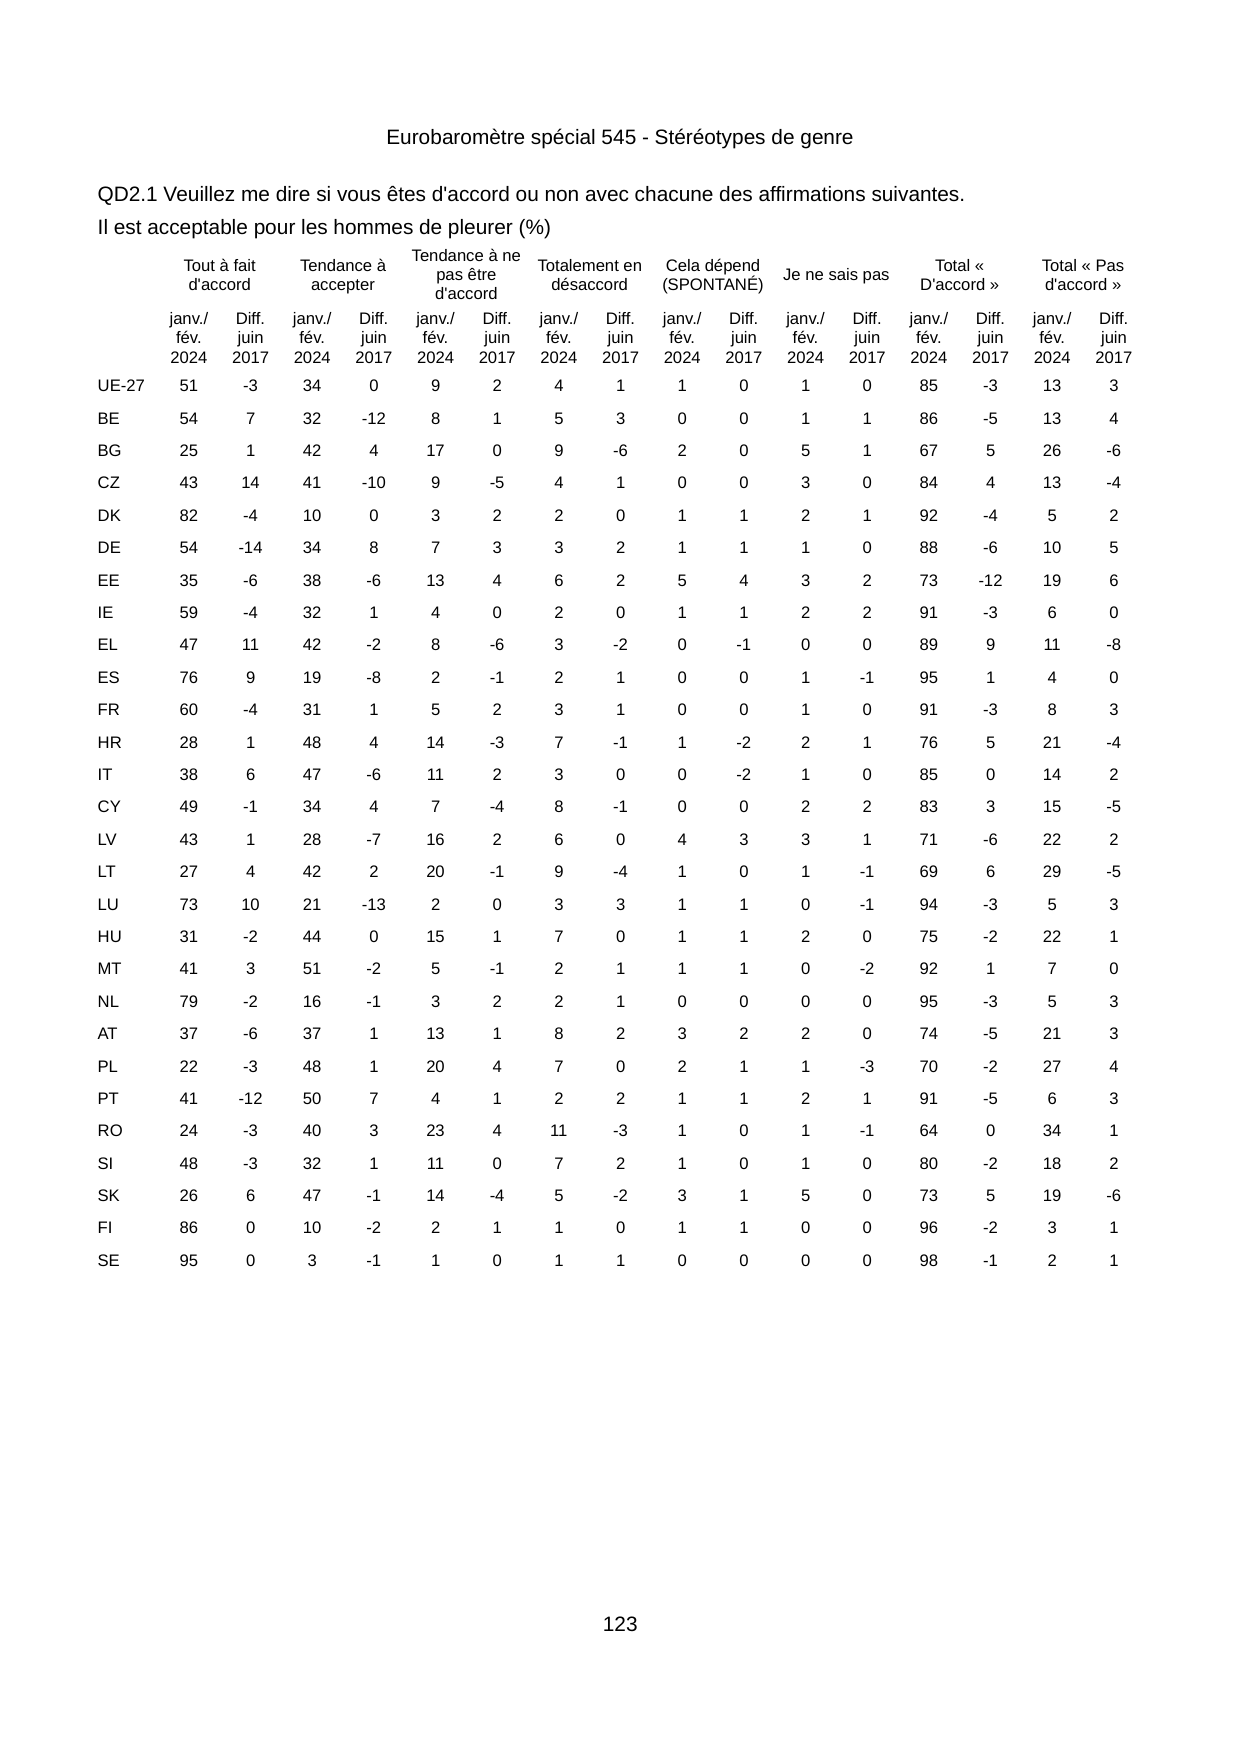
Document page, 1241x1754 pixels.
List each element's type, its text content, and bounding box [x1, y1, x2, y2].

table_cell 8 [343, 531, 404, 564]
table_cell -4 [1083, 467, 1144, 499]
table_cell 9 [405, 370, 466, 402]
table_cell 1 [713, 953, 774, 985]
table_cell 2 [775, 1018, 836, 1050]
table_cell 32 [281, 596, 343, 629]
table_cell 92 [898, 953, 959, 985]
table_cell 7 [405, 531, 466, 564]
table_cell 0 [713, 434, 774, 467]
table_cell 17 [405, 434, 466, 467]
table_cell -2 [960, 1050, 1021, 1082]
table_cell 1 [775, 402, 836, 434]
table_cell 0 [713, 402, 774, 434]
table_cell 59 [158, 596, 219, 629]
table_cell 1 [713, 888, 774, 920]
table_cell 14 [405, 726, 466, 758]
table_cell EL [95, 629, 158, 661]
table_cell 13 [405, 1018, 466, 1050]
table_cell 34 [281, 370, 343, 402]
table_cell FI [95, 1212, 158, 1244]
table_cell janv./fév. 2024 [898, 306, 959, 369]
table_cell 82 [158, 499, 219, 531]
table_cell 7 [343, 1082, 404, 1114]
table_cell 2 [590, 1082, 651, 1114]
table_cell 4 [1083, 402, 1144, 434]
table_cell -1 [836, 661, 898, 693]
table_cell 3 [405, 499, 466, 531]
table_cell Total « Pas d'accord » [1021, 243, 1144, 306]
table_cell 3 [651, 1179, 713, 1212]
table_cell 19 [1021, 1179, 1083, 1212]
table_cell 1 [1083, 1115, 1144, 1147]
table_cell 13 [1021, 370, 1083, 402]
table_cell 1 [528, 1244, 589, 1277]
table_cell 3 [775, 467, 836, 499]
table_cell 4 [466, 564, 528, 596]
table_cell -5 [1083, 791, 1144, 823]
table_cell 8 [405, 629, 466, 661]
table_cell -6 [1083, 1179, 1144, 1212]
table_cell LT [95, 855, 158, 888]
table_cell 22 [158, 1050, 219, 1082]
table_cell 75 [898, 920, 959, 953]
table_cell 1 [713, 499, 774, 531]
table_cell 0 [713, 1115, 774, 1147]
table_cell Tendance à accepter [281, 243, 404, 306]
table_cell 3 [343, 1115, 404, 1147]
table_cell 4 [528, 370, 589, 402]
table_cell 4 [343, 434, 404, 467]
table_cell 5 [651, 564, 713, 596]
table_cell 1 [466, 1018, 528, 1050]
table_cell 3 [1083, 694, 1144, 726]
table_cell 15 [1021, 791, 1083, 823]
table_cell -2 [960, 920, 1021, 953]
table_cell 88 [898, 531, 959, 564]
table_cell 43 [158, 823, 219, 855]
table_cell 0 [1083, 661, 1144, 693]
table_cell -4 [466, 1179, 528, 1212]
table_cell -5 [1083, 855, 1144, 888]
table_cell 60 [158, 694, 219, 726]
table_cell Il est acceptable pour les hommes de pleurer (%) [95, 210, 1144, 243]
table_cell 2 [836, 791, 898, 823]
table_cell 54 [158, 402, 219, 434]
table_cell 2 [466, 499, 528, 531]
table_cell 9 [405, 467, 466, 499]
table_cell 1 [775, 1115, 836, 1147]
table_cell 2 [1083, 499, 1144, 531]
table_cell -3 [590, 1115, 651, 1147]
table_cell 3 [1083, 370, 1144, 402]
table_cell 32 [281, 1147, 343, 1179]
table_cell -1 [343, 1244, 404, 1277]
table_cell 1 [775, 1147, 836, 1179]
table_cell Cela dépend (SPONTANÉ) [651, 243, 774, 306]
table_cell HU [95, 920, 158, 953]
table_cell 70 [898, 1050, 959, 1082]
table_cell 0 [651, 629, 713, 661]
table_cell 84 [898, 467, 959, 499]
table_cell -12 [220, 1082, 281, 1114]
table_cell 76 [158, 661, 219, 693]
table_cell 49 [158, 791, 219, 823]
table_cell 34 [281, 531, 343, 564]
table_cell 3 [1083, 1018, 1144, 1050]
table_cell 0 [836, 467, 898, 499]
table_cell 1 [960, 661, 1021, 693]
table_cell 0 [775, 888, 836, 920]
table_cell -6 [960, 823, 1021, 855]
table_cell 73 [158, 888, 219, 920]
table_cell 1 [651, 499, 713, 531]
table_cell 1 [713, 1050, 774, 1082]
table_cell 73 [898, 1179, 959, 1212]
table_cell 11 [528, 1115, 589, 1147]
table_cell 3 [528, 531, 589, 564]
table_cell -3 [960, 985, 1021, 1017]
table_cell SI [95, 1147, 158, 1179]
table_cell 1 [713, 596, 774, 629]
table_cell 0 [836, 1147, 898, 1179]
table_cell 3 [1021, 1212, 1083, 1244]
table_cell 38 [158, 758, 219, 791]
table_cell 0 [343, 920, 404, 953]
table_cell 7 [1021, 953, 1083, 985]
table_cell -4 [466, 791, 528, 823]
table_cell 48 [281, 726, 343, 758]
table_cell 41 [281, 467, 343, 499]
table_cell 13 [405, 564, 466, 596]
table_cell -5 [466, 467, 528, 499]
table_cell Tendance à ne pas être d'accord [405, 243, 528, 306]
table_header QD2.1 Veuillez me dire si vous êtes d'accord ou non avec chacune des affirmations suivantes. [95, 178, 1144, 210]
table_cell 69 [898, 855, 959, 888]
table_cell 3 [528, 758, 589, 791]
table_cell 41 [158, 953, 219, 985]
table_cell 85 [898, 758, 959, 791]
table_cell LU [95, 888, 158, 920]
table_cell 6 [220, 758, 281, 791]
table_cell 0 [836, 531, 898, 564]
table_cell 2 [775, 791, 836, 823]
table_cell 1 [651, 953, 713, 985]
table_cell 2 [775, 596, 836, 629]
table_cell 0 [590, 1050, 651, 1082]
table_cell 7 [528, 1147, 589, 1179]
table_cell 2 [528, 661, 589, 693]
table_cell 1 [713, 920, 774, 953]
table_cell 85 [898, 370, 959, 402]
table_cell Je ne sais pas [775, 243, 898, 306]
table_cell 1 [651, 1115, 713, 1147]
table_cell 6 [1021, 1082, 1083, 1114]
table_cell 5 [1021, 499, 1083, 531]
table_cell 7 [405, 791, 466, 823]
table_cell 1 [651, 1212, 713, 1244]
table_cell 1 [960, 953, 1021, 985]
table_cell 1 [405, 1244, 466, 1277]
table_cell -3 [220, 1115, 281, 1147]
table_cell -10 [343, 467, 404, 499]
table_cell 2 [466, 694, 528, 726]
table_cell 18 [1021, 1147, 1083, 1179]
table_cell DE [95, 531, 158, 564]
table_cell 3 [528, 694, 589, 726]
table_cell 1 [590, 985, 651, 1017]
table_cell 2 [528, 953, 589, 985]
table_cell CY [95, 791, 158, 823]
table_cell 19 [1021, 564, 1083, 596]
table_cell 2 [775, 1082, 836, 1114]
table_cell 38 [281, 564, 343, 596]
table_cell -6 [590, 434, 651, 467]
table_cell janv./fév. 2024 [651, 306, 713, 369]
table_cell 0 [590, 823, 651, 855]
table_cell 47 [158, 629, 219, 661]
table_cell 0 [590, 920, 651, 953]
table_cell 0 [775, 1244, 836, 1277]
table_cell 2 [405, 1212, 466, 1244]
table_cell 4 [466, 1115, 528, 1147]
table_cell MT [95, 953, 158, 985]
table_cell 5 [405, 953, 466, 985]
table_cell 2 [1083, 1147, 1144, 1179]
table_cell 0 [836, 1179, 898, 1212]
table_cell 3 [1083, 888, 1144, 920]
table_cell 4 [343, 791, 404, 823]
table_cell 9 [528, 434, 589, 467]
table_cell 6 [528, 564, 589, 596]
table_cell 31 [281, 694, 343, 726]
table_cell 4 [960, 467, 1021, 499]
table_cell 2 [836, 564, 898, 596]
table_cell 1 [343, 694, 404, 726]
table_cell 0 [466, 596, 528, 629]
table_cell Totalement en désaccord [528, 243, 651, 306]
table_cell 2 [528, 1082, 589, 1114]
table_cell LV [95, 823, 158, 855]
table_cell -3 [960, 888, 1021, 920]
table_cell [95, 306, 158, 369]
table_cell -1 [466, 953, 528, 985]
table_cell -3 [960, 370, 1021, 402]
table_cell -1 [713, 629, 774, 661]
table_cell 4 [405, 596, 466, 629]
table_cell 0 [466, 1244, 528, 1277]
table_cell 3 [775, 564, 836, 596]
table_cell 1 [775, 370, 836, 402]
table_cell EE [95, 564, 158, 596]
table_cell -2 [960, 1147, 1021, 1179]
table_cell -3 [960, 694, 1021, 726]
table_cell 0 [775, 985, 836, 1017]
table_cell 42 [281, 434, 343, 467]
table_cell -6 [343, 564, 404, 596]
table_cell IT [95, 758, 158, 791]
table_cell 11 [405, 758, 466, 791]
table_cell 5 [528, 1179, 589, 1212]
table_cell 3 [775, 823, 836, 855]
table_cell -3 [960, 596, 1021, 629]
table_cell 74 [898, 1018, 959, 1050]
table_cell 0 [713, 1244, 774, 1277]
table_cell 6 [220, 1179, 281, 1212]
table_cell 29 [1021, 855, 1083, 888]
table_cell 8 [528, 1018, 589, 1050]
table_cell 3 [713, 823, 774, 855]
table_cell 3 [466, 531, 528, 564]
table_cell 2 [528, 985, 589, 1017]
table_cell -1 [590, 791, 651, 823]
table_cell 4 [651, 823, 713, 855]
table_cell 0 [836, 920, 898, 953]
table_cell 40 [281, 1115, 343, 1147]
table_cell 1 [775, 758, 836, 791]
table_cell 0 [960, 1115, 1021, 1147]
table_cell 24 [158, 1115, 219, 1147]
table_cell 1 [775, 1050, 836, 1082]
table_cell 0 [651, 661, 713, 693]
table_cell AT [95, 1018, 158, 1050]
table_cell 21 [1021, 1018, 1083, 1050]
table_cell 13 [1021, 402, 1083, 434]
table_cell 98 [898, 1244, 959, 1277]
table_cell 26 [1021, 434, 1083, 467]
table_cell Diff. juin 2017 [343, 306, 404, 369]
table_cell 0 [651, 985, 713, 1017]
table_cell -13 [343, 888, 404, 920]
table_cell 0 [651, 758, 713, 791]
table_cell 1 [590, 1244, 651, 1277]
table_cell 1 [651, 855, 713, 888]
table_cell 0 [651, 402, 713, 434]
table_cell 1 [651, 1082, 713, 1114]
table_cell 1 [590, 661, 651, 693]
table_cell -6 [220, 1018, 281, 1050]
table_cell 27 [158, 855, 219, 888]
table_cell 96 [898, 1212, 959, 1244]
table_cell janv./fév. 2024 [775, 306, 836, 369]
table_cell 0 [590, 1212, 651, 1244]
table_cell 1 [836, 402, 898, 434]
table_cell 79 [158, 985, 219, 1017]
table_cell 51 [281, 953, 343, 985]
table_cell -4 [590, 855, 651, 888]
table_cell 5 [405, 694, 466, 726]
table_cell 35 [158, 564, 219, 596]
table_cell PT [95, 1082, 158, 1114]
table_cell -3 [836, 1050, 898, 1082]
table_cell 7 [528, 920, 589, 953]
table_cell 3 [528, 888, 589, 920]
table_cell 0 [836, 1212, 898, 1244]
table_cell -1 [220, 791, 281, 823]
table_cell 0 [466, 434, 528, 467]
table_cell 0 [713, 661, 774, 693]
table_cell 0 [713, 985, 774, 1017]
table_cell 34 [1021, 1115, 1083, 1147]
table_cell 6 [960, 855, 1021, 888]
table_cell 2 [713, 1018, 774, 1050]
table_cell -6 [466, 629, 528, 661]
table_cell -2 [220, 920, 281, 953]
table_cell -1 [466, 855, 528, 888]
table_cell 41 [158, 1082, 219, 1114]
table_cell 47 [281, 1179, 343, 1212]
table_cell SK [95, 1179, 158, 1212]
table_cell 54 [158, 531, 219, 564]
table_cell 5 [775, 434, 836, 467]
table_cell 0 [713, 694, 774, 726]
table_cell DK [95, 499, 158, 531]
table_cell 0 [1083, 953, 1144, 985]
table_cell 1 [590, 370, 651, 402]
table_cell 0 [836, 694, 898, 726]
table_cell -2 [343, 629, 404, 661]
table_cell 20 [405, 855, 466, 888]
table_cell 67 [898, 434, 959, 467]
table_cell -1 [343, 985, 404, 1017]
table_cell 1 [836, 499, 898, 531]
table_cell 5 [1021, 985, 1083, 1017]
table_cell 0 [651, 791, 713, 823]
table_cell janv./fév. 2024 [528, 306, 589, 369]
table_cell ES [95, 661, 158, 693]
table_cell -8 [1083, 629, 1144, 661]
table_cell 1 [1083, 1212, 1144, 1244]
table_cell 95 [898, 661, 959, 693]
table_cell -2 [343, 1212, 404, 1244]
table_cell BG [95, 434, 158, 467]
table_cell 2 [1083, 823, 1144, 855]
table_cell 3 [281, 1244, 343, 1277]
table_cell 1 [1083, 1244, 1144, 1277]
table_cell 0 [343, 499, 404, 531]
table_cell SE [95, 1244, 158, 1277]
table_cell 13 [1021, 467, 1083, 499]
table_cell 86 [158, 1212, 219, 1244]
table_cell -2 [960, 1212, 1021, 1244]
table_cell 3 [528, 629, 589, 661]
table_cell janv./fév. 2024 [281, 306, 343, 369]
table_cell Diff. juin 2017 [836, 306, 898, 369]
table_cell 1 [466, 1082, 528, 1114]
table_cell 95 [158, 1244, 219, 1277]
table_cell 1 [343, 1018, 404, 1050]
table_cell 2 [405, 661, 466, 693]
table_cell Diff. juin 2017 [713, 306, 774, 369]
table_cell 1 [466, 402, 528, 434]
table_cell 10 [281, 499, 343, 531]
table_cell 0 [590, 758, 651, 791]
table_cell 8 [405, 402, 466, 434]
table_cell -5 [960, 402, 1021, 434]
table_cell -3 [466, 726, 528, 758]
table_cell CZ [95, 467, 158, 499]
table_cell NL [95, 985, 158, 1017]
table_cell -12 [343, 402, 404, 434]
table_cell 0 [713, 1147, 774, 1179]
table_cell 2 [836, 596, 898, 629]
table_cell -5 [960, 1018, 1021, 1050]
table_cell -4 [220, 694, 281, 726]
table_cell 1 [343, 1050, 404, 1082]
table_cell -2 [836, 953, 898, 985]
table_cell 5 [960, 1179, 1021, 1212]
table_cell 2 [651, 1050, 713, 1082]
table_cell 0 [713, 791, 774, 823]
table_cell 37 [281, 1018, 343, 1050]
table_cell -4 [220, 596, 281, 629]
table_cell 0 [836, 629, 898, 661]
table_cell 1 [775, 694, 836, 726]
table_cell 28 [281, 823, 343, 855]
table_cell 1 [590, 467, 651, 499]
table_cell 2 [1083, 758, 1144, 791]
table_cell 2 [775, 726, 836, 758]
table_cell UE-27 [95, 370, 158, 402]
table_cell 0 [836, 985, 898, 1017]
table_cell 10 [281, 1212, 343, 1244]
table_cell -1 [836, 888, 898, 920]
table_cell 2 [343, 855, 404, 888]
table_cell 1 [836, 726, 898, 758]
table_cell -2 [713, 726, 774, 758]
table_cell 9 [960, 629, 1021, 661]
table_cell 5 [1021, 888, 1083, 920]
table_cell -6 [960, 531, 1021, 564]
table_cell 1 [713, 531, 774, 564]
table_cell 1 [836, 434, 898, 467]
table_cell 1 [775, 855, 836, 888]
table_cell Total « D'accord » [898, 243, 1021, 306]
table_cell 2 [405, 888, 466, 920]
table_cell -5 [960, 1082, 1021, 1114]
table_cell -1 [960, 1244, 1021, 1277]
table_cell 0 [466, 1147, 528, 1179]
table_cell 34 [281, 791, 343, 823]
table_cell 4 [466, 1050, 528, 1082]
table_cell -6 [1083, 434, 1144, 467]
table_cell RO [95, 1115, 158, 1147]
table_cell 32 [281, 402, 343, 434]
table_cell FR [95, 694, 158, 726]
table_cell 7 [220, 402, 281, 434]
table_cell 20 [405, 1050, 466, 1082]
table_cell 83 [898, 791, 959, 823]
table_cell -3 [220, 1050, 281, 1082]
table_cell Tout à fait d'accord [158, 243, 281, 306]
table_cell 2 [590, 564, 651, 596]
table_cell 0 [960, 758, 1021, 791]
table_cell 1 [466, 1212, 528, 1244]
table_cell 2 [590, 531, 651, 564]
table_cell 0 [651, 467, 713, 499]
table_cell 1 [651, 1147, 713, 1179]
table_cell 44 [281, 920, 343, 953]
table_cell 1 [713, 1082, 774, 1114]
table_cell 3 [405, 985, 466, 1017]
table_cell 48 [281, 1050, 343, 1082]
table_cell 1 [466, 920, 528, 953]
table_cell 22 [1021, 920, 1083, 953]
table_cell 5 [960, 726, 1021, 758]
table_cell 3 [590, 888, 651, 920]
table_cell 4 [713, 564, 774, 596]
table_cell 92 [898, 499, 959, 531]
table_cell 2 [775, 499, 836, 531]
table_cell 6 [1021, 596, 1083, 629]
table_cell IE [95, 596, 158, 629]
table_cell Diff. juin 2017 [466, 306, 528, 369]
table_cell 3 [960, 791, 1021, 823]
table_cell 71 [898, 823, 959, 855]
table_cell 95 [898, 985, 959, 1017]
table_cell 23 [405, 1115, 466, 1147]
table_cell -6 [343, 758, 404, 791]
table_cell 51 [158, 370, 219, 402]
table_cell 4 [405, 1082, 466, 1114]
table_cell 4 [1083, 1050, 1144, 1082]
table_cell 9 [220, 661, 281, 693]
table_cell 1 [836, 823, 898, 855]
table_cell 48 [158, 1147, 219, 1179]
table_cell 8 [1021, 694, 1083, 726]
table_cell 0 [651, 1244, 713, 1277]
table_cell 4 [528, 467, 589, 499]
table_cell BE [95, 402, 158, 434]
table_cell 3 [1083, 985, 1144, 1017]
table_cell 21 [281, 888, 343, 920]
table_cell -3 [220, 1147, 281, 1179]
table_cell 7 [528, 726, 589, 758]
table_cell [95, 243, 158, 306]
table_cell 1 [651, 726, 713, 758]
table_cell 0 [1083, 596, 1144, 629]
table_cell -1 [590, 726, 651, 758]
table_cell 64 [898, 1115, 959, 1147]
table_cell -2 [713, 758, 774, 791]
table_cell 0 [713, 467, 774, 499]
table_cell 1 [590, 694, 651, 726]
table_cell 3 [1083, 1082, 1144, 1114]
table_cell 3 [651, 1018, 713, 1050]
table_cell 4 [343, 726, 404, 758]
table_cell 2 [466, 370, 528, 402]
table_cell 1 [651, 888, 713, 920]
table_cell 89 [898, 629, 959, 661]
table_cell 7 [528, 1050, 589, 1082]
table_cell HR [95, 726, 158, 758]
table_cell 14 [1021, 758, 1083, 791]
table_cell -3 [220, 370, 281, 402]
table_cell -4 [220, 499, 281, 531]
table_cell 5 [775, 1179, 836, 1212]
table_cell Diff. juin 2017 [1083, 306, 1144, 369]
table_cell Diff. juin 2017 [960, 306, 1021, 369]
table_cell 0 [220, 1212, 281, 1244]
table_cell 0 [775, 953, 836, 985]
table_cell 2 [775, 920, 836, 953]
table_cell -12 [960, 564, 1021, 596]
table_cell 2 [466, 758, 528, 791]
table_cell 0 [466, 888, 528, 920]
table_cell -2 [343, 953, 404, 985]
table_cell 0 [220, 1244, 281, 1277]
table_cell 0 [590, 499, 651, 531]
table_cell -2 [590, 1179, 651, 1212]
table_cell 1 [651, 370, 713, 402]
table_cell 14 [405, 1179, 466, 1212]
table_cell 43 [158, 467, 219, 499]
table_cell 1 [343, 1147, 404, 1179]
table_cell -7 [343, 823, 404, 855]
table_cell 47 [281, 758, 343, 791]
table_cell 6 [1083, 564, 1144, 596]
table_cell 1 [343, 596, 404, 629]
table_cell 2 [590, 1147, 651, 1179]
table_cell 9 [528, 855, 589, 888]
table_cell 1 [528, 1212, 589, 1244]
table_cell 3 [590, 402, 651, 434]
table_cell 11 [1021, 629, 1083, 661]
table_cell Diff. juin 2017 [220, 306, 281, 369]
table_cell -1 [466, 661, 528, 693]
table_cell 1 [713, 1179, 774, 1212]
table_cell 0 [836, 1018, 898, 1050]
table_cell 0 [836, 370, 898, 402]
table_cell 0 [651, 694, 713, 726]
table_cell 86 [898, 402, 959, 434]
table_cell 10 [1021, 531, 1083, 564]
table_cell 5 [1083, 531, 1144, 564]
table_cell janv./fév. 2024 [405, 306, 466, 369]
table_cell 4 [1021, 661, 1083, 693]
table_cell 5 [528, 402, 589, 434]
table_cell 16 [281, 985, 343, 1017]
table_cell 31 [158, 920, 219, 953]
table_cell 1 [220, 823, 281, 855]
table_cell 26 [158, 1179, 219, 1212]
table_cell 0 [713, 855, 774, 888]
table_cell 0 [713, 370, 774, 402]
table_cell -2 [590, 629, 651, 661]
table_cell 0 [836, 758, 898, 791]
table_cell 28 [158, 726, 219, 758]
table_cell 91 [898, 596, 959, 629]
table_cell 1 [590, 953, 651, 985]
table_cell 19 [281, 661, 343, 693]
table_cell 1 [1083, 920, 1144, 953]
table_cell 37 [158, 1018, 219, 1050]
table_cell -4 [960, 499, 1021, 531]
table_cell 94 [898, 888, 959, 920]
table_cell 14 [220, 467, 281, 499]
table_cell 2 [651, 434, 713, 467]
table_cell PL [95, 1050, 158, 1082]
table_cell 50 [281, 1082, 343, 1114]
table_cell Diff. juin 2017 [590, 306, 651, 369]
table_cell janv./fév. 2024 [158, 306, 219, 369]
table_cell 1 [836, 1082, 898, 1114]
table_cell -1 [836, 1115, 898, 1147]
table_cell -8 [343, 661, 404, 693]
table_cell 4 [220, 855, 281, 888]
table_cell 0 [836, 1244, 898, 1277]
table_cell 1 [220, 726, 281, 758]
table_cell 0 [775, 1212, 836, 1244]
table_cell -1 [836, 855, 898, 888]
table_cell 2 [528, 596, 589, 629]
table_cell -6 [220, 564, 281, 596]
table_cell 25 [158, 434, 219, 467]
table_cell 11 [220, 629, 281, 661]
table_cell 2 [466, 823, 528, 855]
table_cell 1 [651, 920, 713, 953]
table_cell 91 [898, 1082, 959, 1114]
table_cell 1 [651, 596, 713, 629]
table_cell janv./fév. 2024 [1021, 306, 1083, 369]
table_cell 21 [1021, 726, 1083, 758]
table_cell 1 [775, 661, 836, 693]
table_cell 1 [713, 1212, 774, 1244]
table_cell 2 [1021, 1244, 1083, 1277]
table_cell 80 [898, 1147, 959, 1179]
table_cell -2 [220, 985, 281, 1017]
table_cell 2 [590, 1018, 651, 1050]
table_cell 0 [343, 370, 404, 402]
table_cell -14 [220, 531, 281, 564]
table_cell -1 [343, 1179, 404, 1212]
table_cell 6 [528, 823, 589, 855]
table_cell 1 [651, 531, 713, 564]
table_cell 5 [960, 434, 1021, 467]
table_cell 91 [898, 694, 959, 726]
table_cell 10 [220, 888, 281, 920]
table_cell 42 [281, 855, 343, 888]
table_cell 3 [220, 953, 281, 985]
table_cell 22 [1021, 823, 1083, 855]
table_cell 73 [898, 564, 959, 596]
table_cell 11 [405, 1147, 466, 1179]
table_cell 0 [775, 629, 836, 661]
table_cell 2 [528, 499, 589, 531]
table_cell 2 [466, 985, 528, 1017]
table_cell 27 [1021, 1050, 1083, 1082]
table_cell 15 [405, 920, 466, 953]
table_cell 42 [281, 629, 343, 661]
table_cell 76 [898, 726, 959, 758]
table_cell -4 [1083, 726, 1144, 758]
table_cell 1 [220, 434, 281, 467]
table_cell 1 [775, 531, 836, 564]
table_cell 8 [528, 791, 589, 823]
table_cell 0 [590, 596, 651, 629]
table_cell 16 [405, 823, 466, 855]
